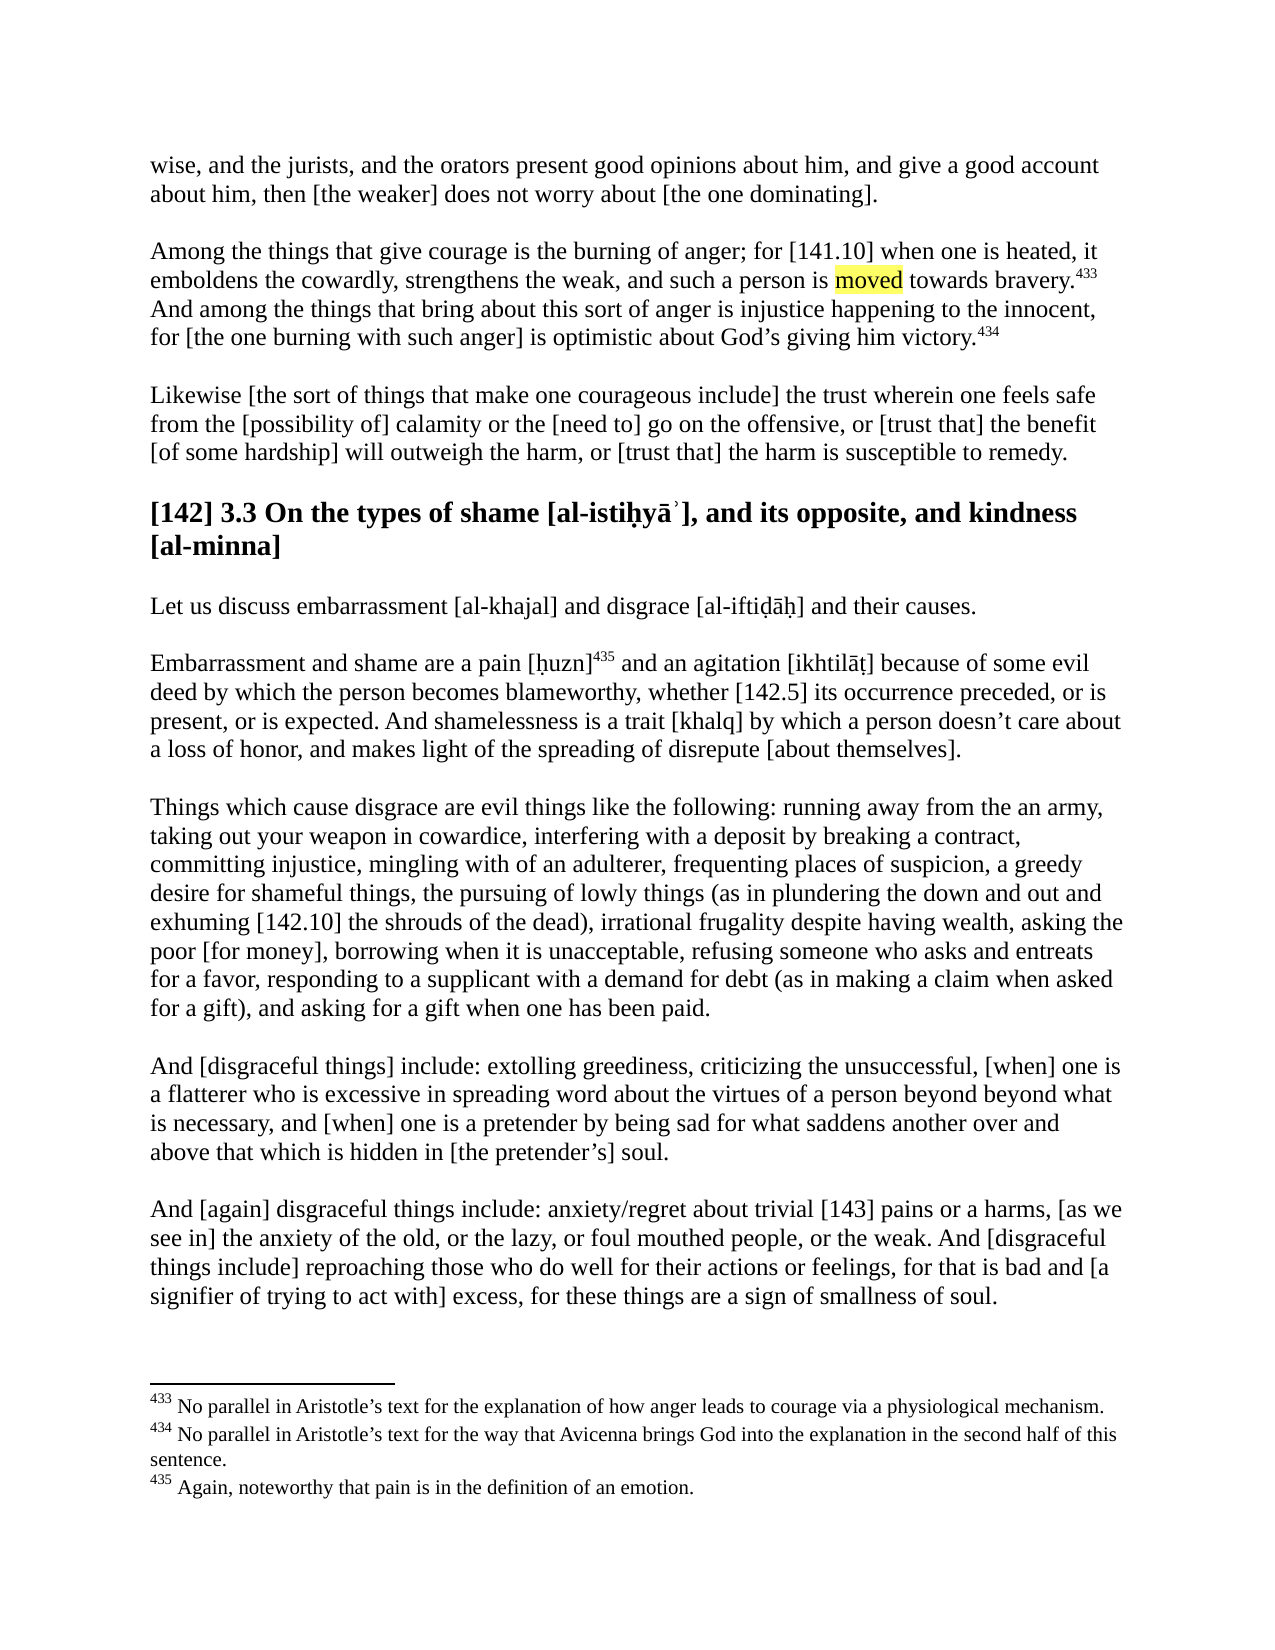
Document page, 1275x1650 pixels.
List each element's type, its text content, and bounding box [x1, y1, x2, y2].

text And [again] disgraceful things include: anxiety/regret about trivial [143] pains or a harms, [as we see in] the anxiety of the old, or the lazy, or foul mouthed people, or the weak. And [disgraceful things include] reproaching those who do well for their actions or feelings, for that is bad and [a signifier of trying to act with] excess, for these things are a sign of smallness of soul. [150, 1194, 1125, 1309]
text Likewise [the sort of things that make one courageous include] the trust wherein one feels safe from the [possibility of] calamity or the [need to] go on the offensive, or [trust that] the benefit [of some hardship] will outweigh the harm, or [trust that] the harm is susceptible to remedy. [150, 380, 1125, 466]
text wise, and the jurists, and the orators present good opinions about him, and give a good account about him, then [the weaker] does not worry about [the one dominating]. [150, 150, 1125, 207]
subtitle [142] 3.3 On the types of shame [al-istiḥyāʾ], and its opposite, and kindness [al-minna] [150, 495, 1125, 562]
text Things which cause disgrace are evil things like the following: running away from the an army, taking out your weapon in cowardice, interfering with a deposit by breaking a contract, committing injustice, mingling with of an adulterer, frequenting places of suspicion, a greedy desire for shameful things, the pursuing of lowly things (as in plundering the down and out and exhuming [142.10] the shrouds of the dead), irrational frugality despite having wealth, asking the poor [for money], borrowing when it is unacceptable, refusing someone who asks and entreats for a favor, responding to a supplicant with a demand for debt (as in making a claim when asked for a gift), and asking for a gift when one has been paid. [150, 792, 1125, 1022]
text Embarrassment and shame are a pain [ḥuzn] and an agitation [ikhtilāṭ] because of some evil deed by which the person becomes blameworthy, whether [142.5] its occurrence preceded, or is present, or is expected. And shamelessness is a trait [khalq] by which a person doesn’t care about a loss of honor, and makes light of the spreading of disrepute [about themselves]. [150, 648, 1125, 763]
text And [disgraceful things] include: extolling greediness, criticizing the unsuccessful, [when] one is a flatterer who is excessive in spreading word about the virtues of a person beyond beyond what is necessary, and [when] one is a pretender by being sad for what saddens another over and above that which is hidden in [the pretender’s] soul. [150, 1051, 1125, 1166]
text Again, noteworthy that pain is in the definition of an emotion. [150, 1471, 1125, 1500]
text Among the things that give courage is the burning of anger; for [141.10] when one is heated, it emboldens the cowardly, strengthens the weak, and such a person is moved towards bravery. And among the things that bring about this sort of anger is injustice happening to the innocent, for [the one burning with such anger] is optimistic about God’s giving him victory. [150, 236, 1125, 351]
text No parallel in Aristotle’s text for the explanation of how anger leads to courage via a physiological mechanism. [150, 1390, 1125, 1418]
text No parallel in Aristotle’s text for the way that Avicenna brings God into the explanation in the second half of this sentence. [150, 1418, 1125, 1471]
text Let us discuss embarrassment [al-khajal] and disgrace [al-iftiḍāḥ] and their causes. [150, 591, 1125, 619]
